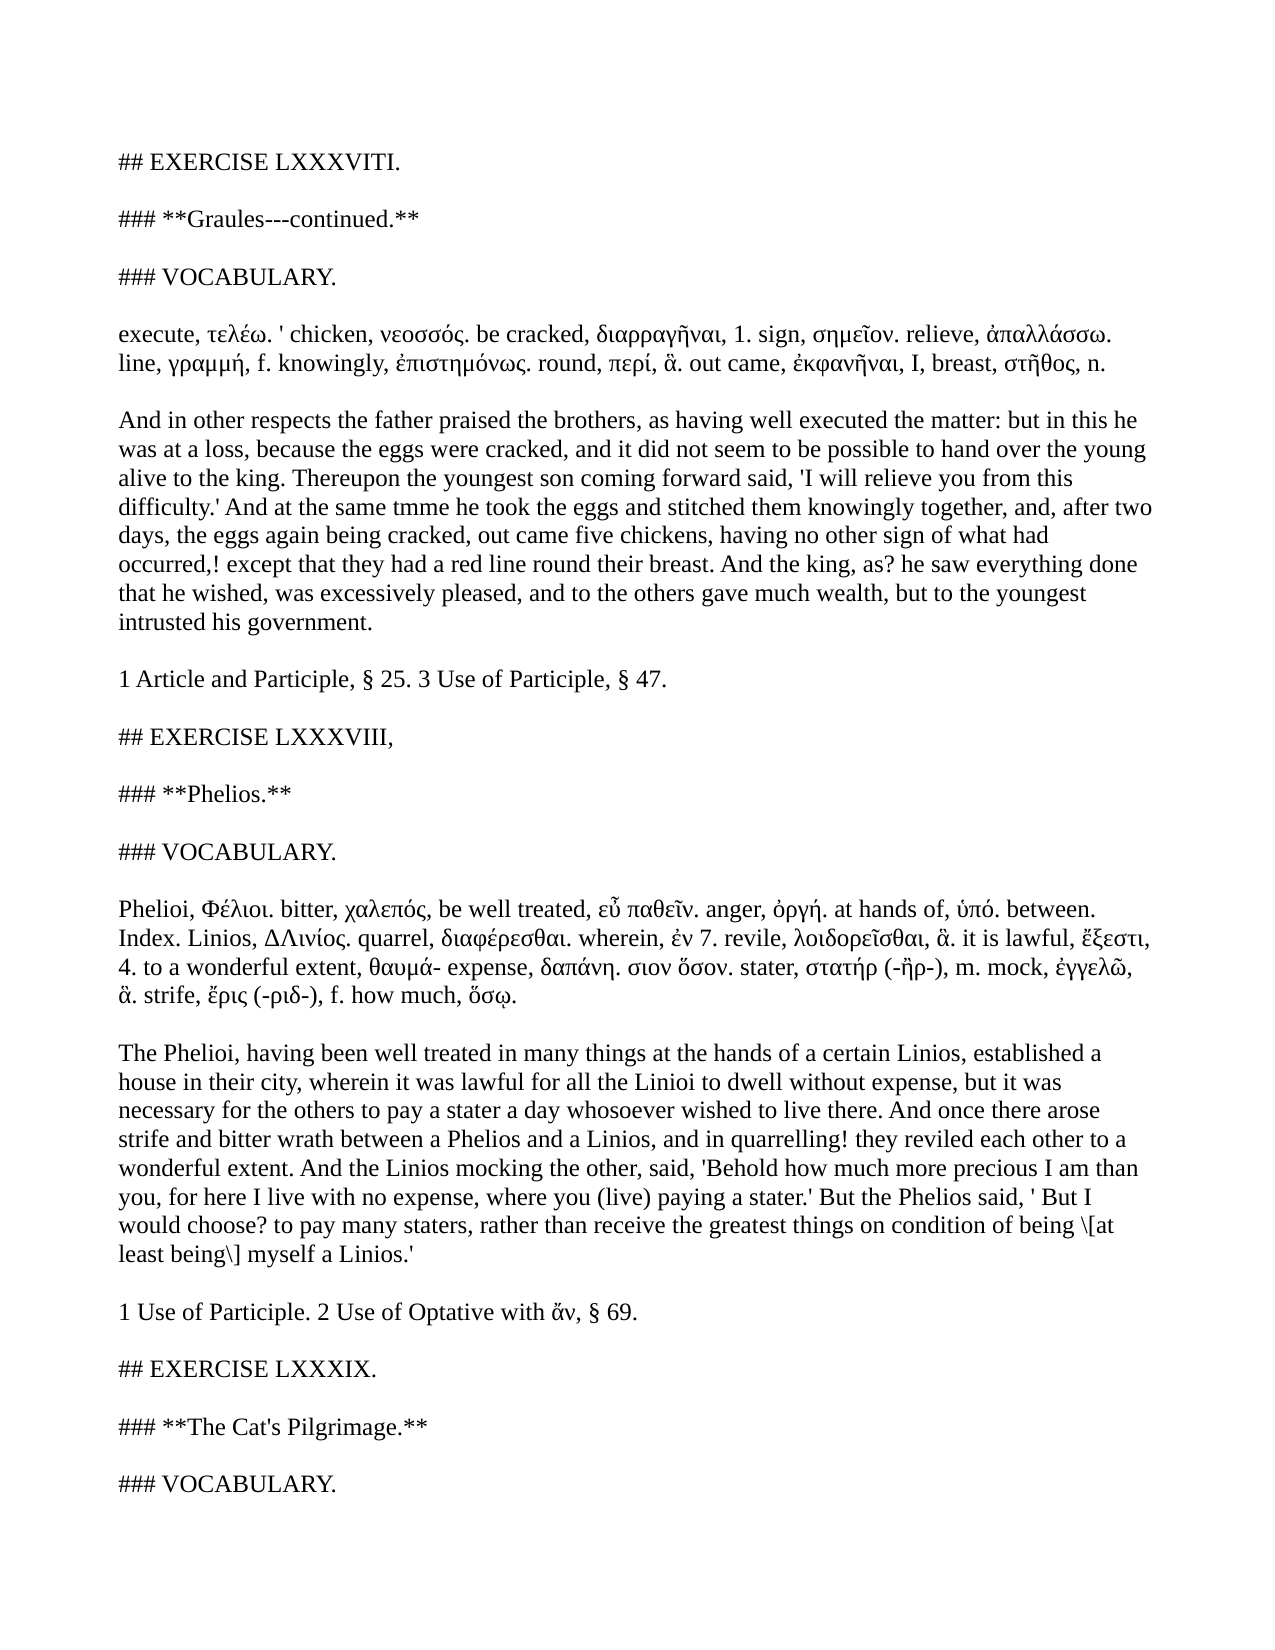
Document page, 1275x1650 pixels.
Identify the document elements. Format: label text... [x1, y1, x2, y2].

text 1 Use of Participle. 2 Use of Optative with ἄν, § 69. [118, 1297, 1157, 1326]
text ## EXERCISE LXXXIX. [118, 1354, 1157, 1383]
text 1 Article and Participle, § 25. 3 Use of Participle, § 47. [118, 664, 1157, 693]
text ### VOCABULARY. [118, 837, 1157, 866]
text ### **Graules---continued.** [118, 204, 1157, 233]
text ### **The Cat's Pilgrimage.** [118, 1412, 1157, 1441]
text The Phelioi, having been well treated in many things at the hands of a certain Linios, established a house in their city, wherein it was lawful for all the Linioi to dwell without expense, but it was necessary for the others to pay a stater a day whosoever wished to live there. And once there arose strife and bitter wrath between a Phelios and a Linios, and in quarrelling! they reviled each other to a wonderful extent. And the Linios mocking the other, said, 'Behold how much more precious I am than you, for here I live with no expense, where you (live) paying a stater.' But the Phelios said, ' But I would choose? to pay many staters, rather than receive the greatest things on condition of being \[at least being\] myself a Linios.' [118, 1038, 1157, 1268]
text And in other respects the father praised the brothers, as having well executed the matter: but in this he was at a loss, because the eggs were cracked, and it did not seem to be possible to hand over the young alive to the king. Thereupon the youngest son coming forward said, 'I will relieve you from this difficulty.' And at the same tmme he took the eggs and stitched them knowingly together, and, after two days, the eggs again being cracked, out came five chickens, having no other sign of what had occurred,! except that they had a red line round their breast. And the king, as? he saw everything done that he wished, was excessively pleased, and to the others gave much wealth, but to the youngest intrusted his government. [118, 406, 1157, 636]
text ## EXERCISE LXXXVITI. [118, 147, 1157, 176]
text ### VOCABULARY. [118, 262, 1157, 291]
text execute, τελέω. ' chicken, νεοσσός. be cracked, διαρραγῆναι, 1. sign, σημεῖον. relieve, ἀπαλλάσσω. line, γραμμή, f. knowingly, ἐπιστημόνως. round, περί, ἃ. out came, ἐκφανῆναι, I, breast, στῆθος, n. [118, 319, 1157, 377]
text Phelioi, Φέλιοι. bitter, χαλεπός, be well treated, εὖ παθεῖν. anger, ὀργή. at hands of, ὑπό. between. Index. Linios, ΔΛινίος. quarrel, διαφέρεσθαι. wherein, ἐν 7. revile, λοιδορεῖσθαι, ἃ. it is lawful, ἔξεστι, 4. to a wonderful extent, θαυμά- expense, δαπάνη. σιον ὅσον. stater, στατήρ (-ἢρ-), m. mock, ἐγγελῶ, ἃ. strife, ἔρις (-ριδ-), f. how much, ὅσῳ. [118, 894, 1157, 1009]
text ### VOCABULARY. [118, 1469, 1157, 1498]
text ### **Phelios.** [118, 779, 1157, 808]
text ## EXERCISE LXXXVIII, [118, 722, 1157, 751]
